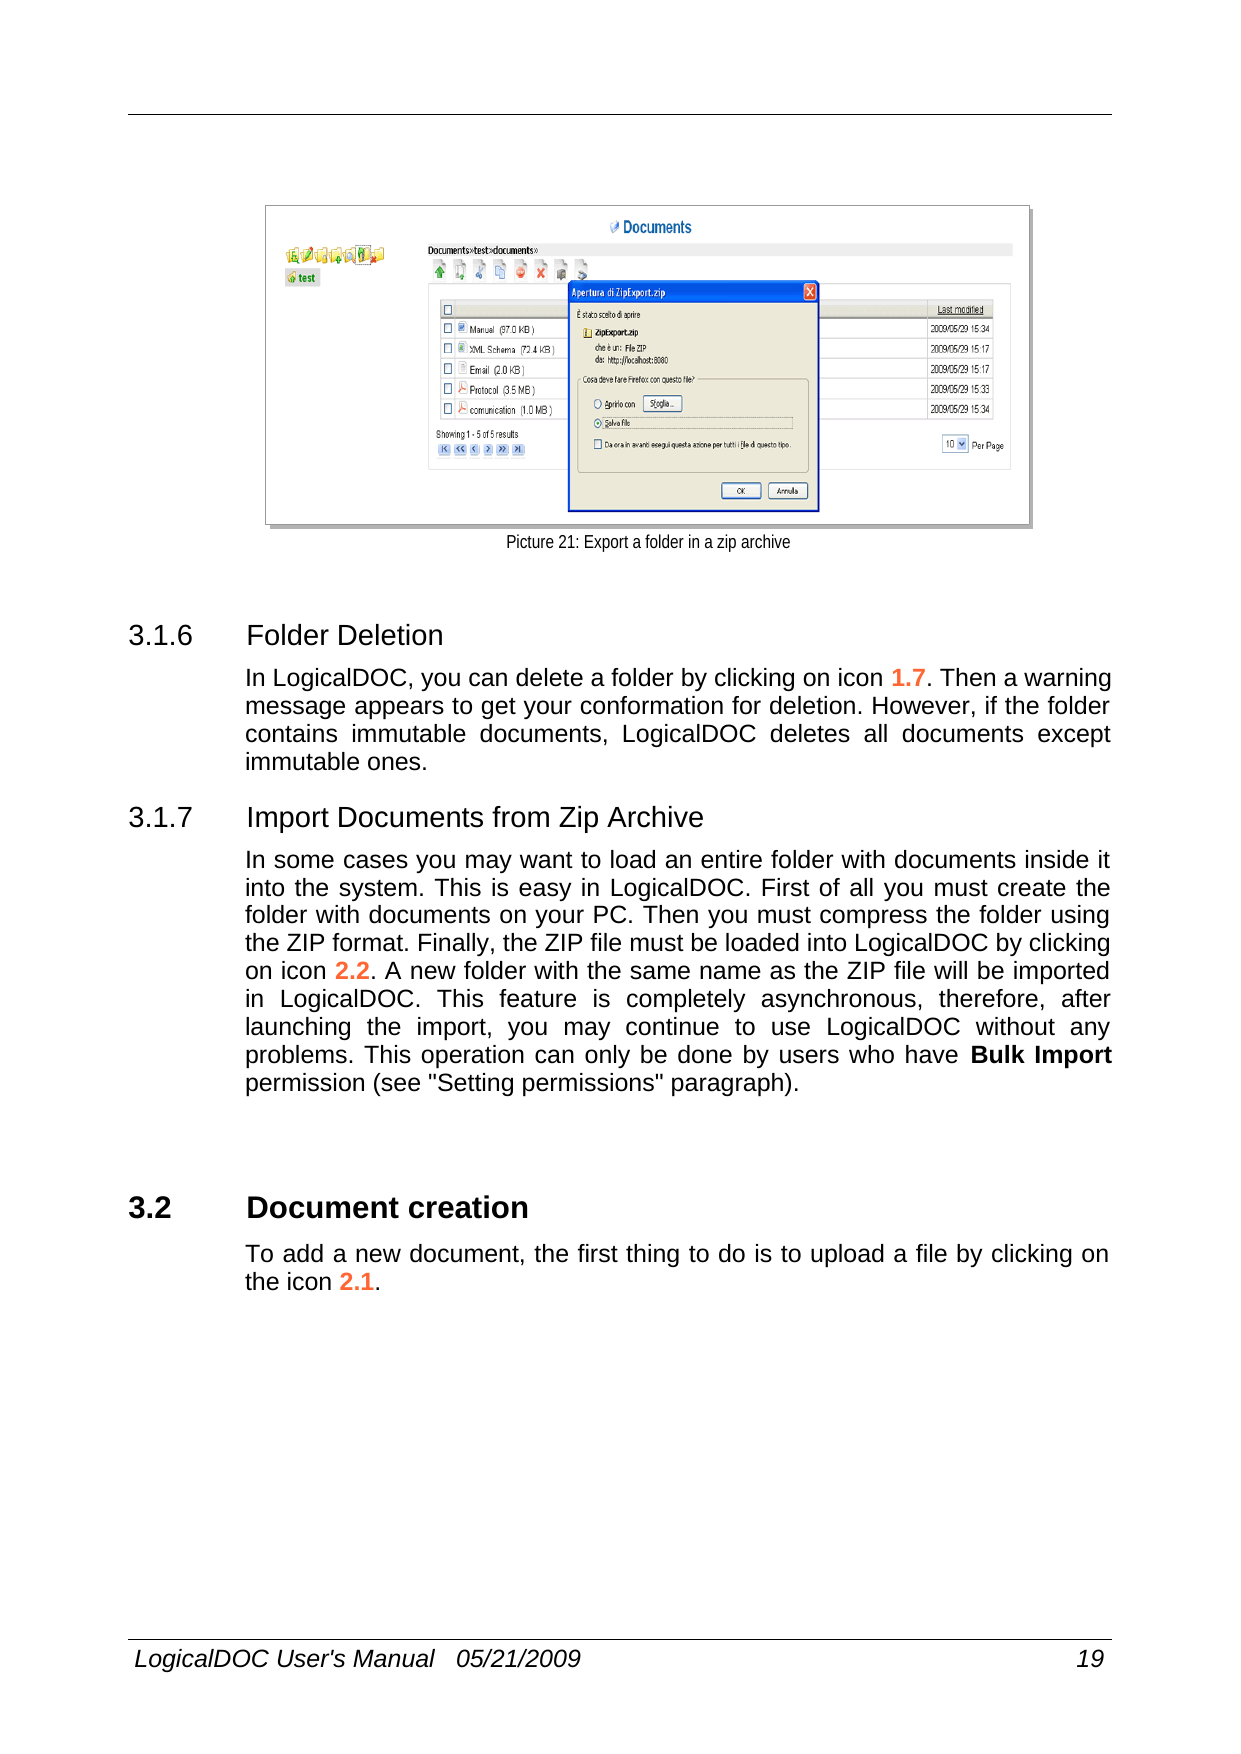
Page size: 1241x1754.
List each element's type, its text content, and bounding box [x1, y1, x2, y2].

text To add a new document, the first thing to do is to upload a file by clicking on the icon 2.1. [245, 1240, 1112, 1296]
subtitle Import Documents from Zip Archive [128, 801, 1112, 833]
subtitle Document creation [128, 1190, 1112, 1225]
subtitle Folder Deletion [128, 619, 1112, 652]
text In some cases you may want to load an entire folder with documents inside it into the system. This is easy in LogicalDOC. First of all you must create the folder with documents on your PC. Then you must compress the folder using the ZIP format. Finally, the ZIP file must be loaded into LogicalDOC by clicking on icon 2.2. A new folder with the same name as the ZIP file will be imported in LogicalDOC. This feature is completely asynchronous, therefore, after launching the import, you may continue to use LogicalDOC without any problems. This operation can only be done by users who have Bulk Import permission (see "Setting permissions" paragraph). [245, 846, 1112, 1097]
text Picture 21: Export a folder in a zip archive [265, 525, 1031, 552]
text In LogicalDOC, you can delete a folder by clicking on icon 1.7. Then a warning message appears to get your conformation for deletion. However, if the folder contains immutable documents, LogicalDOC deletes all documents except immutable ones. [245, 664, 1112, 776]
